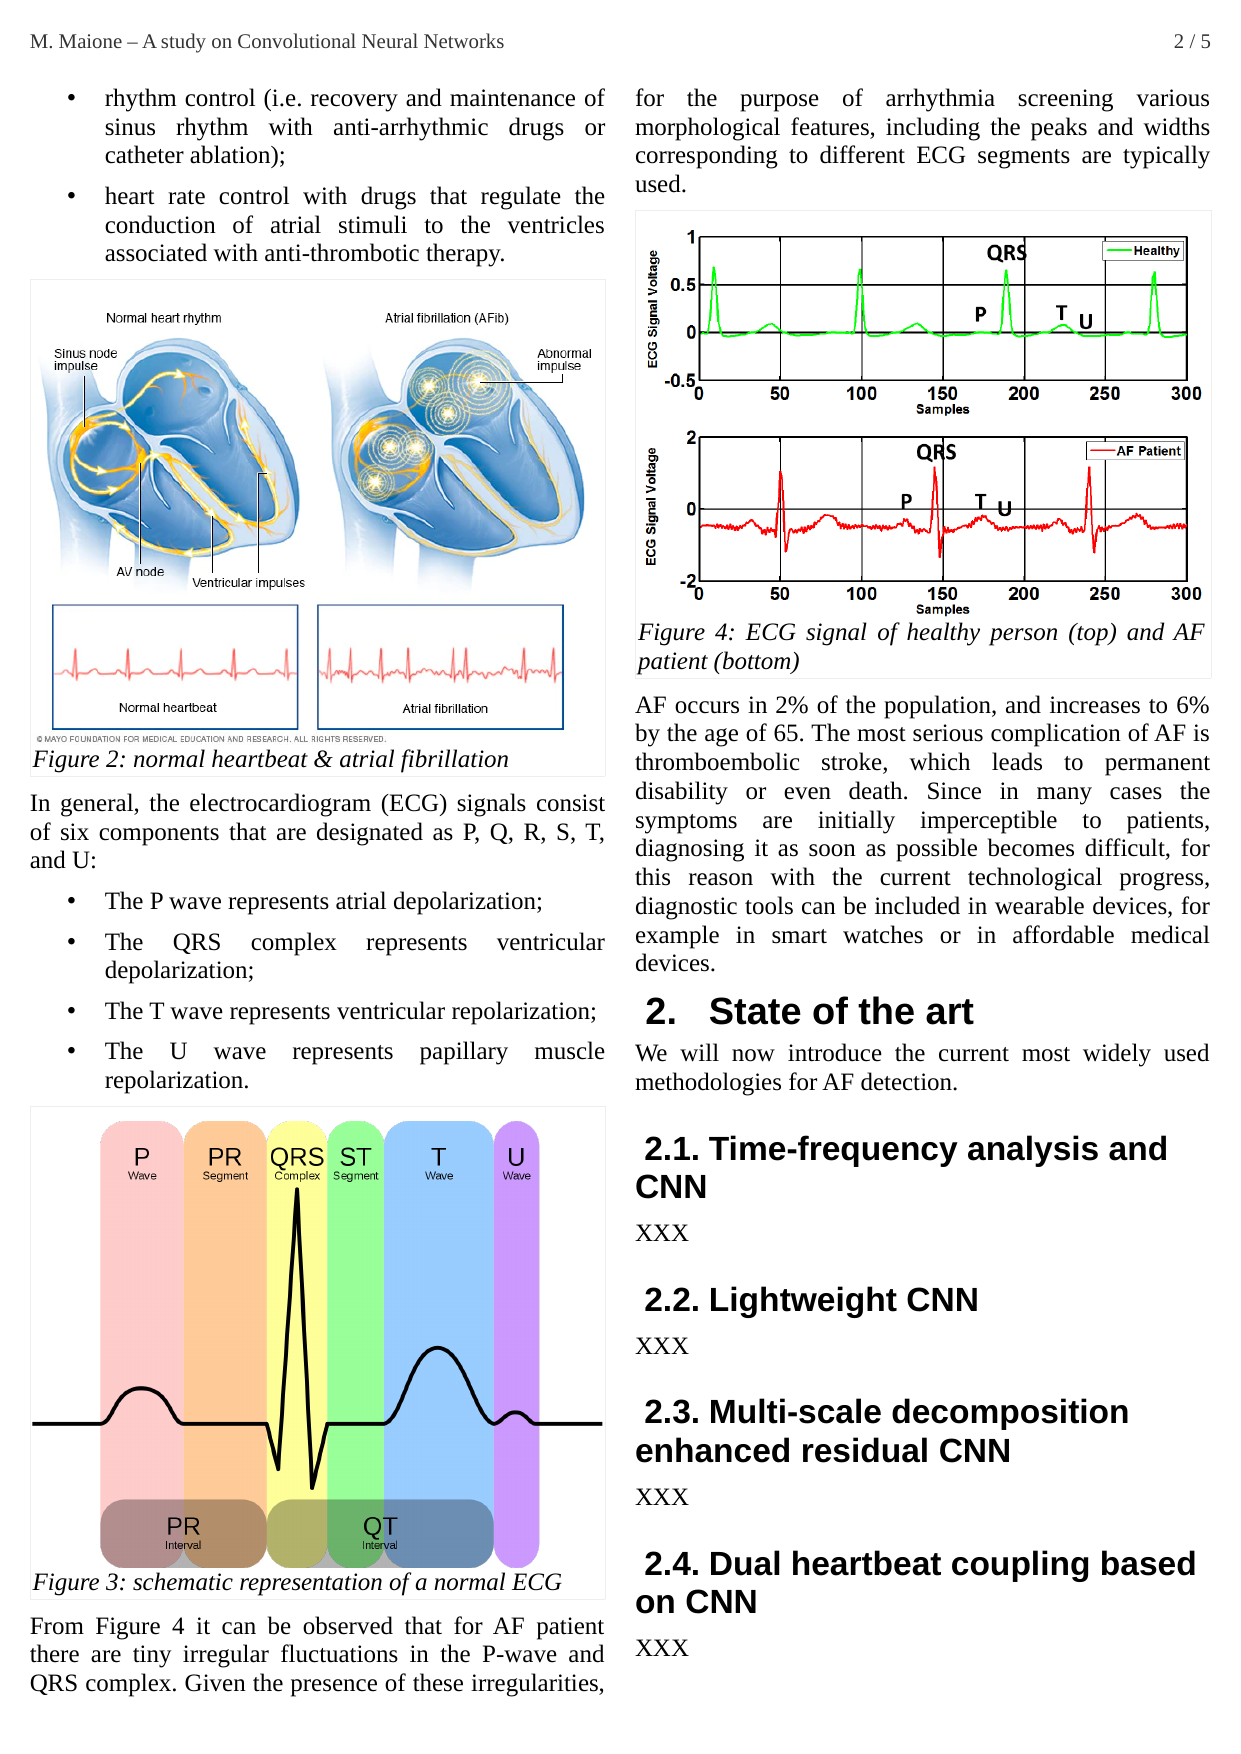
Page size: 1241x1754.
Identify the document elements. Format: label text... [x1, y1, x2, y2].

text In general, the electrocardiogram (ECG) signals consist of six components that are designated as P, Q, R, S, T, and U: [29, 788, 605, 874]
list The U wave represents papillary muscle repolarization. [67, 1036, 605, 1094]
picture [637, 225, 1208, 618]
list The P wave represents atrial depolarization; [67, 886, 605, 915]
list heart rate control with drugs that regulate the conduction of atrial stimuli to the ventricles associated with anti-thrombotic therapy. [67, 181, 605, 267]
text From Figure 4 it can be observed that for AF patient there are tiny irregular fluctuations in the P-wave and QRS complex. Given the presence of these irregularities, [29, 1611, 605, 1697]
text XXX [635, 1218, 1211, 1247]
subtitle Lightweight CNN [635, 1280, 1211, 1318]
text XXX [635, 1633, 1211, 1662]
subtitle Dual heartbeat coupling based on CNN [635, 1543, 1211, 1621]
list rhythm control (i.e. recovery and maintenance of sinus rhythm with anti-arrhythmic drugs or catheter ablation); [67, 83, 605, 169]
text Figure 4: ECG signal of healthy person (top) and AF patient (bottom) [638, 618, 1208, 675]
text Figure 3: schematic representation of a normal ECG [32, 1568, 602, 1596]
text Figure 2: normal heartbeat & atrial fibrillation [32, 745, 602, 773]
text AF occurs in 2% of the population, and increases to 6% by the age of 65. The most serious complication of AF is thromboembolic stroke, which leads to permanent disability or even death. Since in many cases the symptoms are initially imperceptible to patients, diagnosing it as soon as possible becomes difficult, for this reason with the current technological progress, diagnostic tools can be included in wearable devices, for example in smart watches or in affordable medical devices. [635, 690, 1211, 977]
text XXX [635, 1331, 1211, 1360]
list The QRS complex represents ventricular depolarization; [67, 927, 605, 984]
subtitle State of the art [635, 989, 1211, 1033]
picture [32, 1121, 603, 1568]
text for the purpose of arrhythmia screening various morphological features, including the peaks and widths corresponding to different ECG segments are typically used. [635, 83, 1211, 198]
text XXX [635, 1482, 1211, 1511]
text We will now introduce the current most widely used methodologies for AF detection. [635, 1038, 1211, 1096]
picture [32, 294, 603, 745]
subtitle Time-frequency analysis and CNN [635, 1129, 1211, 1206]
subtitle Multi-scale decomposition enhanced residual CNN [635, 1392, 1211, 1469]
list The T wave represents ventricular repolarization; [67, 996, 605, 1024]
